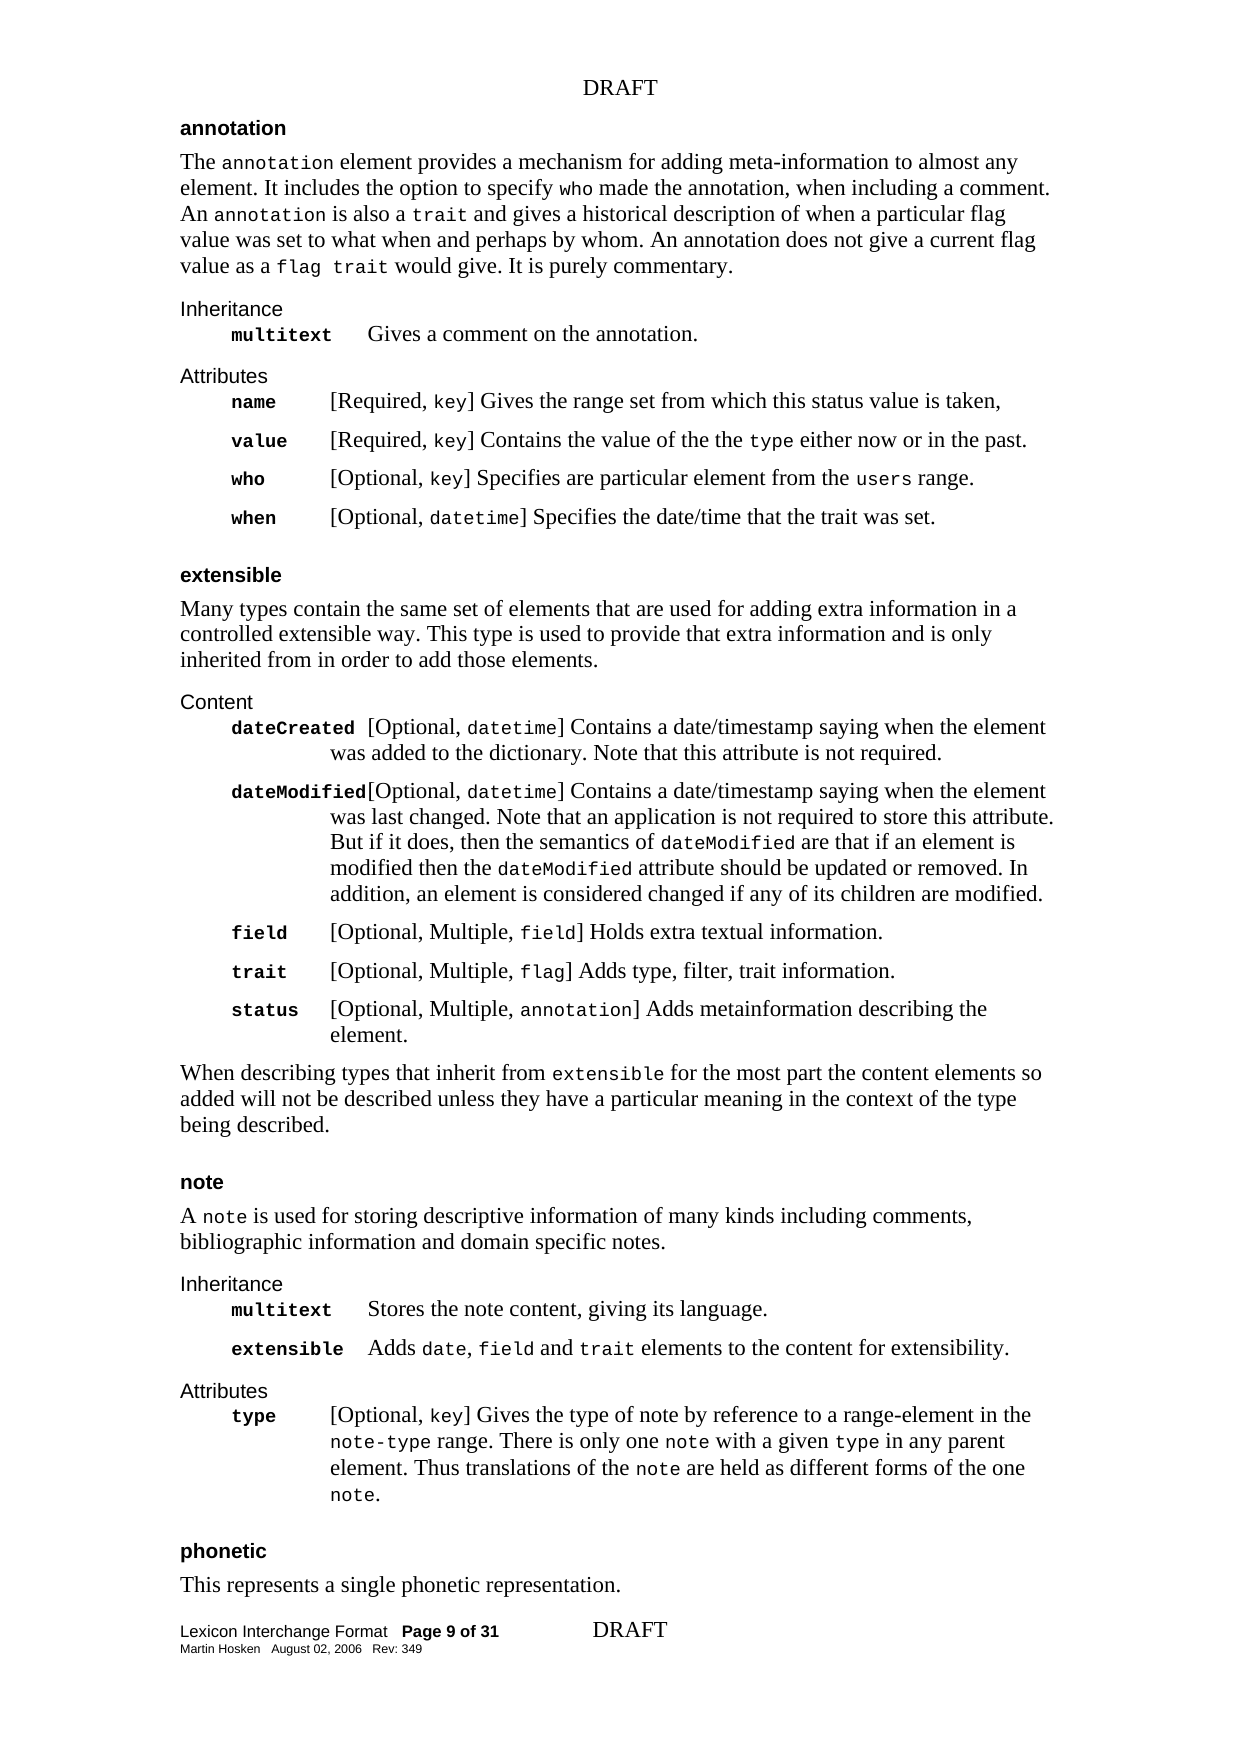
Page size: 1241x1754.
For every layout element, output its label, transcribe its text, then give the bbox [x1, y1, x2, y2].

subtitle Attributes [180, 365, 1061, 388]
text type [Optional, key] Gives the type of note by reference to a range-element in the note-type range. There is only one note with a given type in any parent element. Thus translations of the note are held as different forms of the one note. [231, 1402, 1061, 1507]
text This represents a single phonetic representation. [180, 1572, 1061, 1598]
text who [Optional, key] Specifies are particular element from the users range. [231, 465, 1061, 491]
text multitext Stores the note content, giving its language. [231, 1296, 1061, 1322]
subtitle Attributes [180, 1379, 1061, 1402]
subtitle Content [180, 691, 1061, 714]
text field [Optional, Multiple, field] Holds extra textual information. [231, 919, 1061, 945]
subtitle extensible [180, 563, 1061, 587]
text extensible Adds date, field and trait elements to the content for extensibility. [231, 1334, 1061, 1361]
text dateCreated [Optional, datetime] Contains a date/timestamp saying when the element was added to the dictionary. Note that this attribute is not required. [231, 714, 1061, 765]
subtitle Inheritance [180, 1273, 1061, 1296]
subtitle annotation [180, 117, 1061, 140]
subtitle note [180, 1171, 1061, 1194]
text Many types contain the same set of elements that are used for adding extra information in a controlled extensible way. This type is used to provide that extra information and is only inherited from in order to add those elements. [180, 596, 1061, 672]
text name [Required, key] Gives the range set from which this status value is taken, [231, 388, 1061, 414]
text A note is used for storing descriptive information of many kinds including comments, bibliographic information and domain specific notes. [180, 1203, 1061, 1254]
text When describing types that inherit from extensible for the most part the content elements so added will not be described unless they have a particular meaning in the context of the type being described. [180, 1060, 1061, 1137]
text multitext Gives a comment on the annotation. [231, 321, 1061, 347]
subtitle phonetic [180, 1540, 1061, 1563]
text trait [Optional, Multiple, flag] Adds type, filter, trait information. [231, 958, 1061, 984]
text when [Optional, datetime] Specifies the date/time that the trait was set. [231, 504, 1061, 530]
subtitle Inheritance [180, 297, 1061, 321]
text value [Required, key] Contains the value of the the type either now or in the past. [231, 427, 1061, 453]
text dateModified [Optional, datetime] Contains a date/timestamp saying when the element was last changed. Note that an application is not required to store this attribute. But if it does, then the semantics of dateModified are that if an element is modified then the dateModified attribute should be updated or removed. In addition, an element is considered changed if any of its children are modified. [231, 778, 1061, 907]
text status [Optional, Multiple, annotation] Adds metainformation describing the element. [231, 996, 1061, 1048]
text The annotation element provides a mechanism for adding meta-information to almost any element. It includes the option to specify who made the annotation, when including a comment. An annotation is also a trait and gives a historical description of when a particular flag value was set to what when and perhaps by whom. An annotation does not give a current flag value as a flag trait would give. It is purely commentary. [180, 149, 1061, 279]
